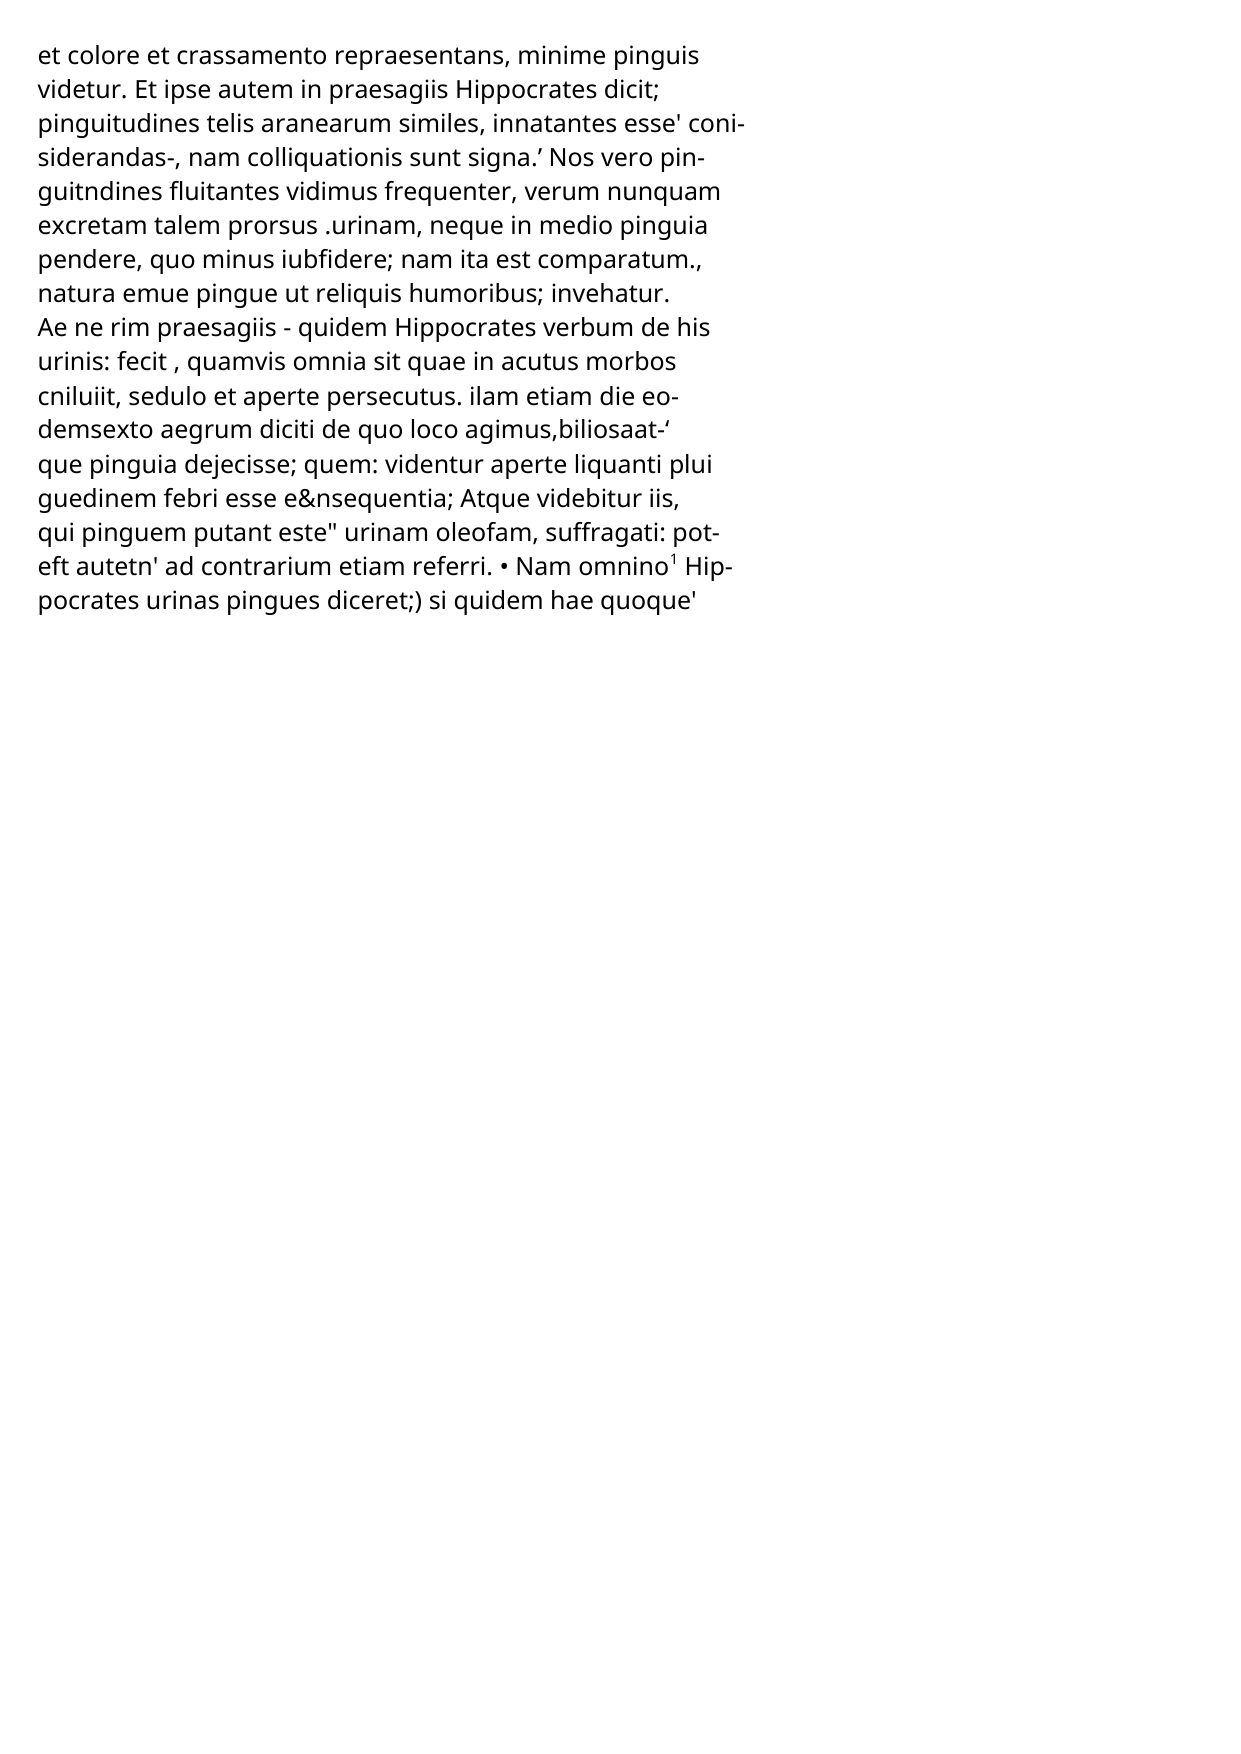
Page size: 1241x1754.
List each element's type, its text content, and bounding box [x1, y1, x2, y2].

text et colore et crassamento repraesentans, minime pinguis videtur. Et ipse autem in praesagiis Hippocrates dicit; pinguitudines telis aranearum similes, innatantes esse' coni- siderandas-, nam colliquationis sunt signa.’ Nos vero pin- guitndines fluitantes vidimus frequenter, verum nunquam excretam talem prorsus .urinam, neque in medio pinguia pendere, quo minus iubfidere; nam ita est comparatum., natura emue pingue ut reliquis humoribus; invehatur. Ae ne rim praesagiis - quidem Hippocrates verbum de his urinis: fecit , quamvis omnia sit quae in acutus morbos cniluiit, sedulo et aperte persecutus. ilam etiam die eo- demsexto aegrum diciti de quo loco agimus,biliosaat-‘ que pinguia dejecisse; quem: videntur aperte liquanti plui guedinem febri esse e&nsequentia; Atque videbitur iis, qui pinguem putant este" urinam oleofam, suffragati: pot- eft autetn' ad contrarium etiam referri. • Nam omnino1 Hip- pocrates urinas pingues diceret;) si quidem hae quoque' [37, 37, 1203, 617]
